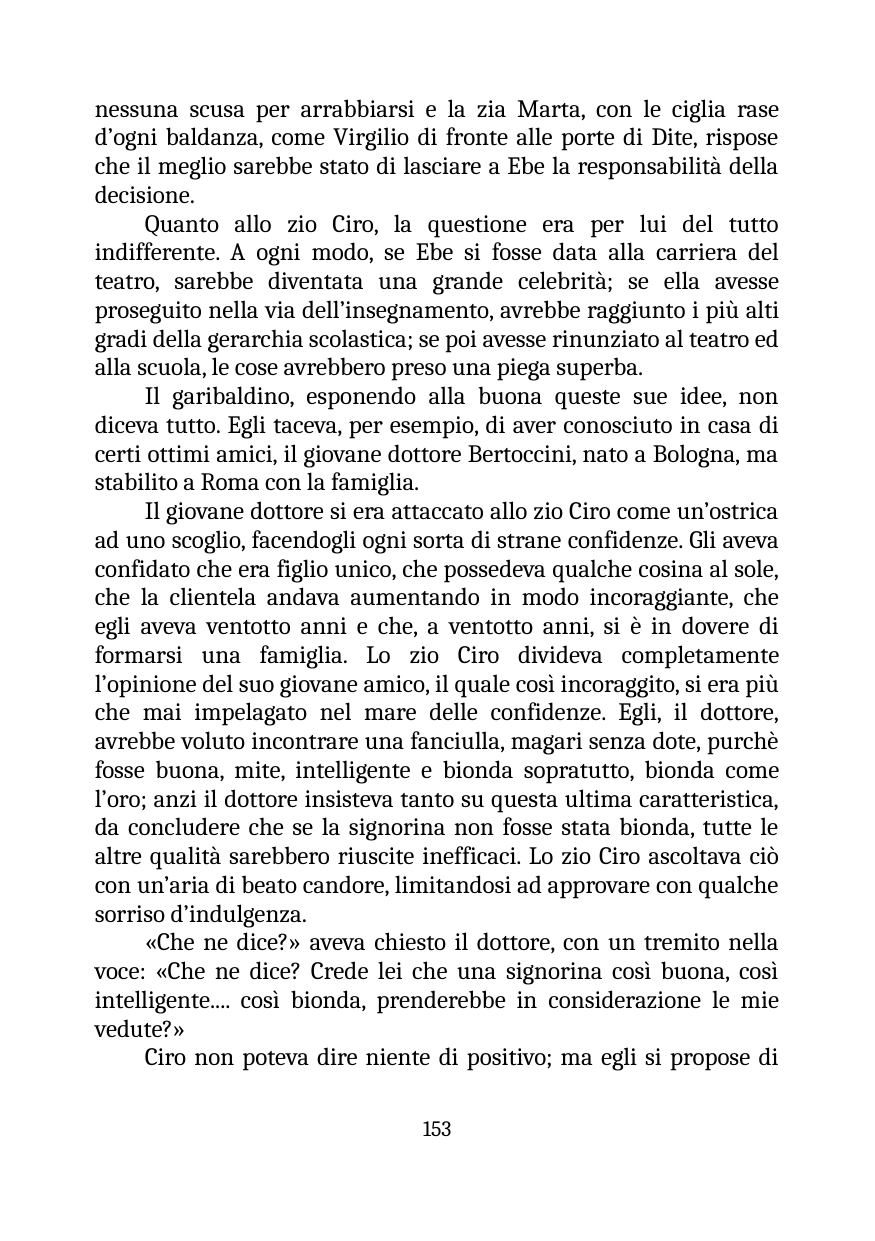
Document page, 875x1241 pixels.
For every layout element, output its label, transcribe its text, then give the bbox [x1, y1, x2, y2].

text «Che ne dice?» aveva chiesto il dottore, con un tremito nella voce: «Che ne dice? Crede lei che una signorina così buona, così intelligente.... così bionda, prenderebbe in considerazione le mie vedute?» [94, 928, 779, 1043]
text Il garibaldino, esponendo alla buona queste sue idee, non diceva tutto. Egli taceva, per esempio, di aver conosciuto in casa di certi ottimi amici, il giovane dottore Bertoccini, nato a Bologna, ma stabilito a Roma con la famiglia. [94, 382, 779, 497]
text Il giovane dottore si era attaccato allo zio Ciro come un’ostrica ad uno scoglio, facendogli ogni sorta di strane confidenze. Gli aveva confidato che era figlio unico, che possedeva qualche cosina al sole, che la clientela andava aumentando in modo incoraggiante, che egli aveva ventotto anni e che, a ventotto anni, si è in dovere di formarsi una famiglia. Lo zio Ciro divideva completamente l’opinione del suo giovane amico, il quale così incoraggito, si era più che mai impelagato nel mare delle confidenze. Egli, il dottore, avrebbe voluto incontrare una fanciulla, magari senza dote, purchè fosse buona, mite, intelligente e bionda sopratutto, bionda come l’oro; anzi il dottore insisteva tanto su questa ultima caratteristica, da concludere che se la signorina non fosse stata bionda, tutte le altre qualità sarebbero riuscite inefficaci. Lo zio Ciro ascoltava ciò con un’aria di beato candore, limitandosi ad approvare con qualche sorriso d’indulgenza. [94, 497, 779, 928]
text Quanto allo zio Ciro, la questione era per lui del tutto indifferente. A ogni modo, se Ebe si fosse data alla carriera del teatro, sarebbe diventata una grande celebrità; se ella avesse proseguito nella via dell’insegnamento, avrebbe raggiunto i più alti gradi della gerarchia scolastica; se poi avesse rinunziato al teatro ed alla scuola, le cose avrebbero preso una piega superba. [94, 209, 779, 382]
text nessuna scusa per arrabbiarsi e la zia Marta, con le ciglia rase d’ogni baldanza, come Virgilio di fronte alle porte di Dite, rispose che il meglio sarebbe stato di lasciare a Ebe la responsabilità della decisione. [94, 94, 779, 209]
text Ciro non poteva dire niente di positivo; ma egli si propose di [94, 1043, 779, 1072]
